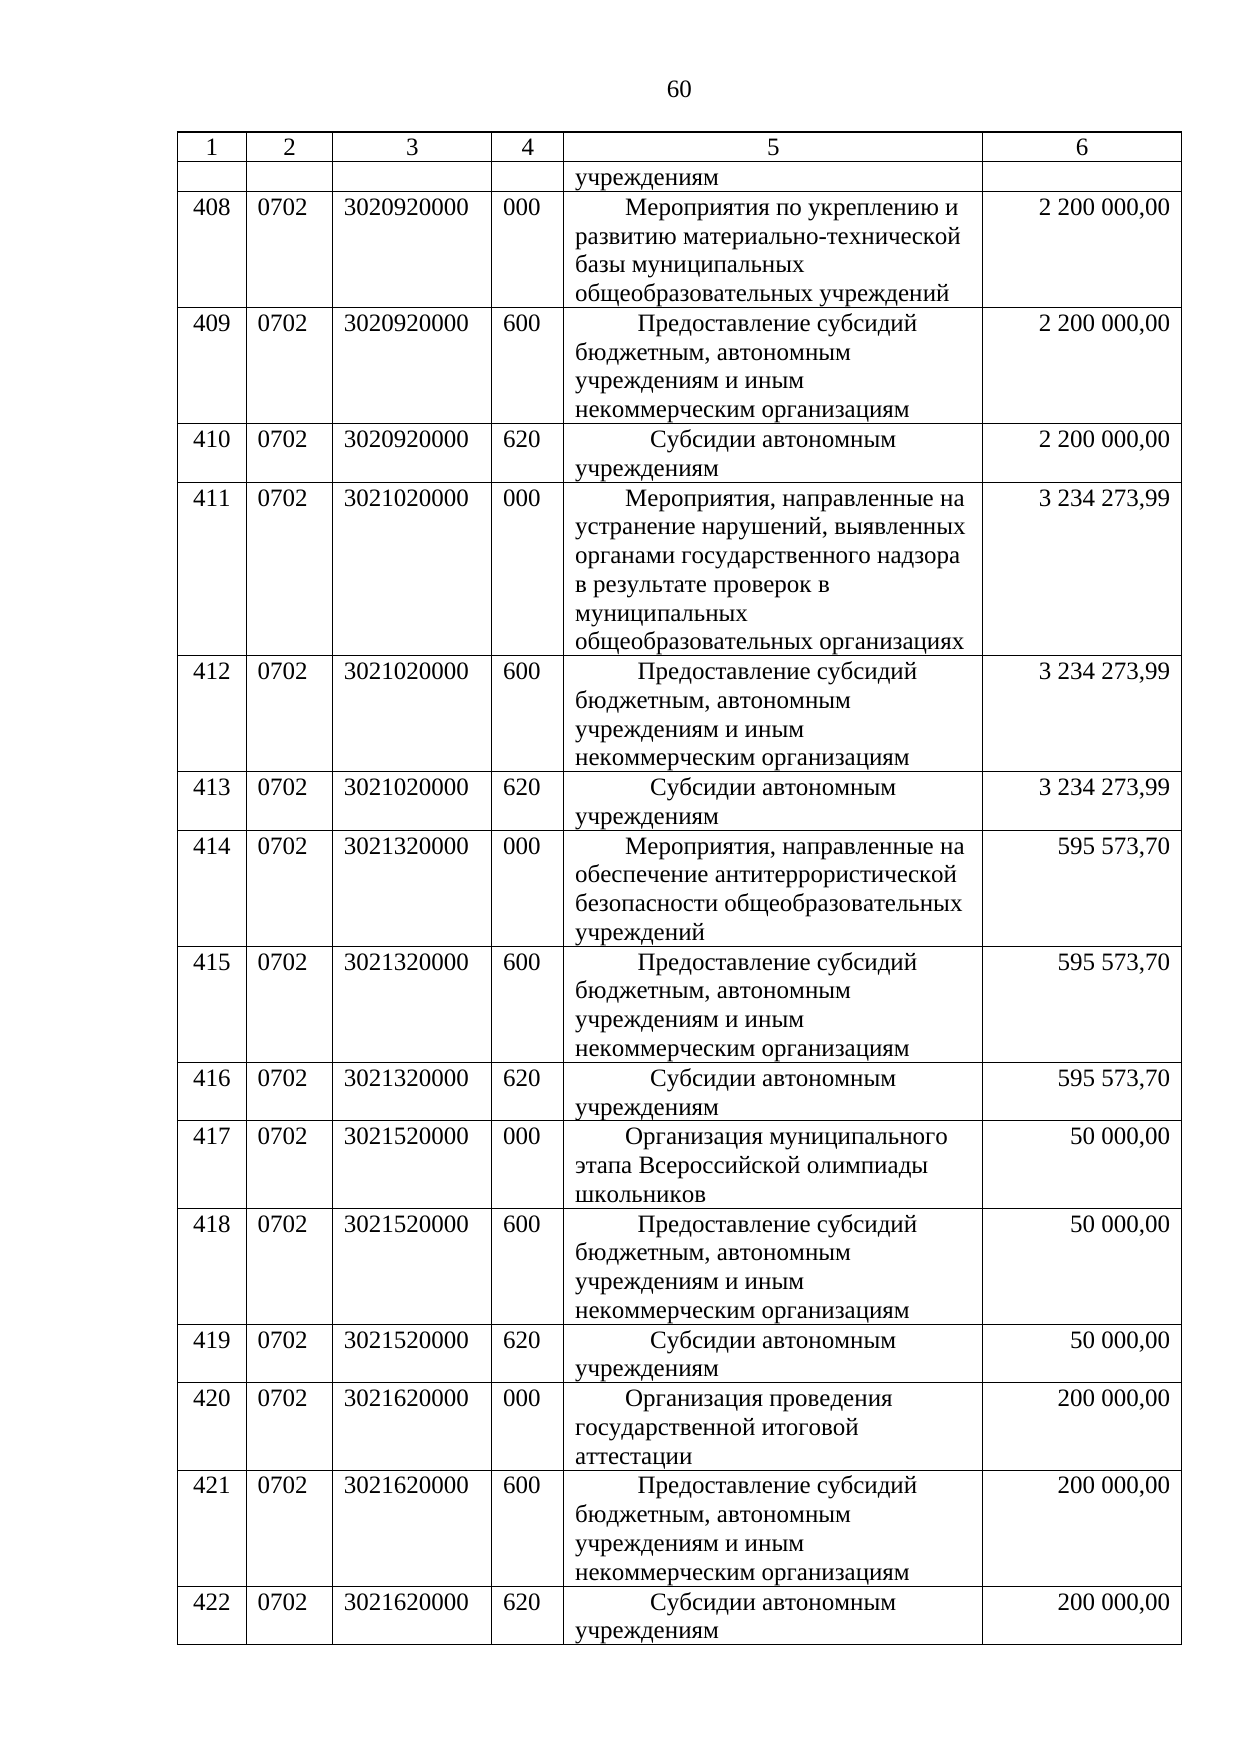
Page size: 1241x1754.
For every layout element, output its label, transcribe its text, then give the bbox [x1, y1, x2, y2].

table_cell 600 [492, 308, 563, 423]
table_cell Субсидии автономным учреждениям [564, 1587, 982, 1644]
table_cell [178, 162, 246, 191]
table_cell Мероприятия, направленные на устранение нарушений, выявленных органами государственного надзора в результате проверок в муниципальных общеобразовательных организациях [564, 483, 982, 655]
table_cell 600 [492, 1471, 563, 1586]
table_cell 3021020000 [333, 772, 491, 830]
table_cell 0702 [247, 831, 332, 946]
table_cell 200 000,00 [983, 1587, 1181, 1644]
table_cell 3021320000 [333, 947, 491, 1062]
table_cell [492, 162, 563, 191]
table_cell 0702 [247, 1209, 332, 1324]
table_cell 595 573,70 [983, 831, 1181, 946]
table_cell 3021620000 [333, 1471, 491, 1586]
table_cell 620 [492, 1325, 563, 1382]
table_header 6 [983, 133, 1181, 161]
table_cell 3021020000 [333, 483, 491, 655]
table_cell 3020920000 [333, 192, 491, 307]
table_cell Субсидии автономным учреждениям [564, 772, 982, 830]
table_header 4 [492, 133, 563, 161]
table_cell 411 [178, 483, 246, 655]
table_cell Мероприятия, направленные на обеспечение антитеррористической безопасности общеобразовательных учреждений [564, 831, 982, 946]
table_cell 600 [492, 1209, 563, 1324]
table_cell 422 [178, 1587, 246, 1644]
table_cell 3021620000 [333, 1587, 491, 1644]
table_cell [983, 162, 1181, 191]
table_cell 3 234 273,99 [983, 772, 1181, 830]
table_cell 0702 [247, 1471, 332, 1586]
table_cell 413 [178, 772, 246, 830]
table_cell Субсидии автономным учреждениям [564, 1063, 982, 1120]
table_cell 3021520000 [333, 1121, 491, 1208]
table_cell [247, 162, 332, 191]
table_cell 000 [492, 192, 563, 307]
table_cell 200 000,00 [983, 1383, 1181, 1469]
table_cell 595 573,70 [983, 947, 1181, 1062]
table_header 3 [333, 133, 491, 161]
table_cell 0702 [247, 192, 332, 307]
table_cell 000 [492, 1121, 563, 1208]
table_cell 3020920000 [333, 308, 491, 423]
table_cell 0702 [247, 772, 332, 830]
table_cell 0702 [247, 1325, 332, 1382]
table_cell Организация муниципального этапа Всероссийской олимпиады школьников [564, 1121, 982, 1208]
table_cell 620 [492, 1063, 563, 1120]
table_cell 620 [492, 1587, 563, 1644]
table_cell Мероприятия по укреплению и развитию материально-технической базы муниципальных общеобразовательных учреждений [564, 192, 982, 307]
table_cell 595 573,70 [983, 1063, 1181, 1120]
table_cell 0702 [247, 1121, 332, 1208]
table_cell 417 [178, 1121, 246, 1208]
table_cell 2 200 000,00 [983, 192, 1181, 307]
table_cell 420 [178, 1383, 246, 1469]
table_cell 421 [178, 1471, 246, 1586]
table_cell 000 [492, 483, 563, 655]
table_cell 3021020000 [333, 656, 491, 771]
table_cell 0702 [247, 947, 332, 1062]
table_cell 408 [178, 192, 246, 307]
table_cell 200 000,00 [983, 1471, 1181, 1586]
table_cell 0702 [247, 1587, 332, 1644]
table_cell 0702 [247, 1063, 332, 1120]
table_cell [333, 162, 491, 191]
table_header 5 [564, 133, 982, 161]
table_cell Предоставление субсидий бюджетным, автономным учреждениям и иным некоммерческим организациям [564, 1471, 982, 1586]
table_cell 3021620000 [333, 1383, 491, 1469]
table_cell 600 [492, 947, 563, 1062]
table_cell 3021520000 [333, 1209, 491, 1324]
table_cell 0702 [247, 656, 332, 771]
table_cell Субсидии автономным учреждениям [564, 424, 982, 482]
table_cell 3021320000 [333, 1063, 491, 1120]
table_cell 2 200 000,00 [983, 424, 1181, 482]
table_header 2 [247, 133, 332, 161]
table_cell 419 [178, 1325, 246, 1382]
table_cell учреждениям [564, 162, 982, 191]
table_cell Субсидии автономным учреждениям [564, 1325, 982, 1382]
table_cell 2 200 000,00 [983, 308, 1181, 423]
table_header 1 [178, 133, 246, 161]
table_cell 000 [492, 1383, 563, 1469]
table_cell 0702 [247, 483, 332, 655]
table_cell 50 000,00 [983, 1325, 1181, 1382]
table_cell 0702 [247, 308, 332, 423]
table_cell 3 234 273,99 [983, 483, 1181, 655]
table_cell 620 [492, 772, 563, 830]
table_cell 3021320000 [333, 831, 491, 946]
table_cell 418 [178, 1209, 246, 1324]
table_cell 3020920000 [333, 424, 491, 482]
table_cell 50 000,00 [983, 1121, 1181, 1208]
table_cell 3021520000 [333, 1325, 491, 1382]
table_cell 412 [178, 656, 246, 771]
table_cell Предоставление субсидий бюджетным, автономным учреждениям и иным некоммерческим организациям [564, 947, 982, 1062]
table_cell 000 [492, 831, 563, 946]
table_cell Предоставление субсидий бюджетным, автономным учреждениям и иным некоммерческим организациям [564, 308, 982, 423]
table_cell 415 [178, 947, 246, 1062]
table_cell 416 [178, 1063, 246, 1120]
table_cell Предоставление субсидий бюджетным, автономным учреждениям и иным некоммерческим организациям [564, 1209, 982, 1324]
table_cell 50 000,00 [983, 1209, 1181, 1324]
table_cell Организация проведения государственной итоговой аттестации [564, 1383, 982, 1469]
table_cell 620 [492, 424, 563, 482]
table_cell 414 [178, 831, 246, 946]
table_cell 410 [178, 424, 246, 482]
table_cell 0702 [247, 1383, 332, 1469]
table_cell Предоставление субсидий бюджетным, автономным учреждениям и иным некоммерческим организациям [564, 656, 982, 771]
table_cell 0702 [247, 424, 332, 482]
table_cell 3 234 273,99 [983, 656, 1181, 771]
table_cell 409 [178, 308, 246, 423]
table_cell 600 [492, 656, 563, 771]
